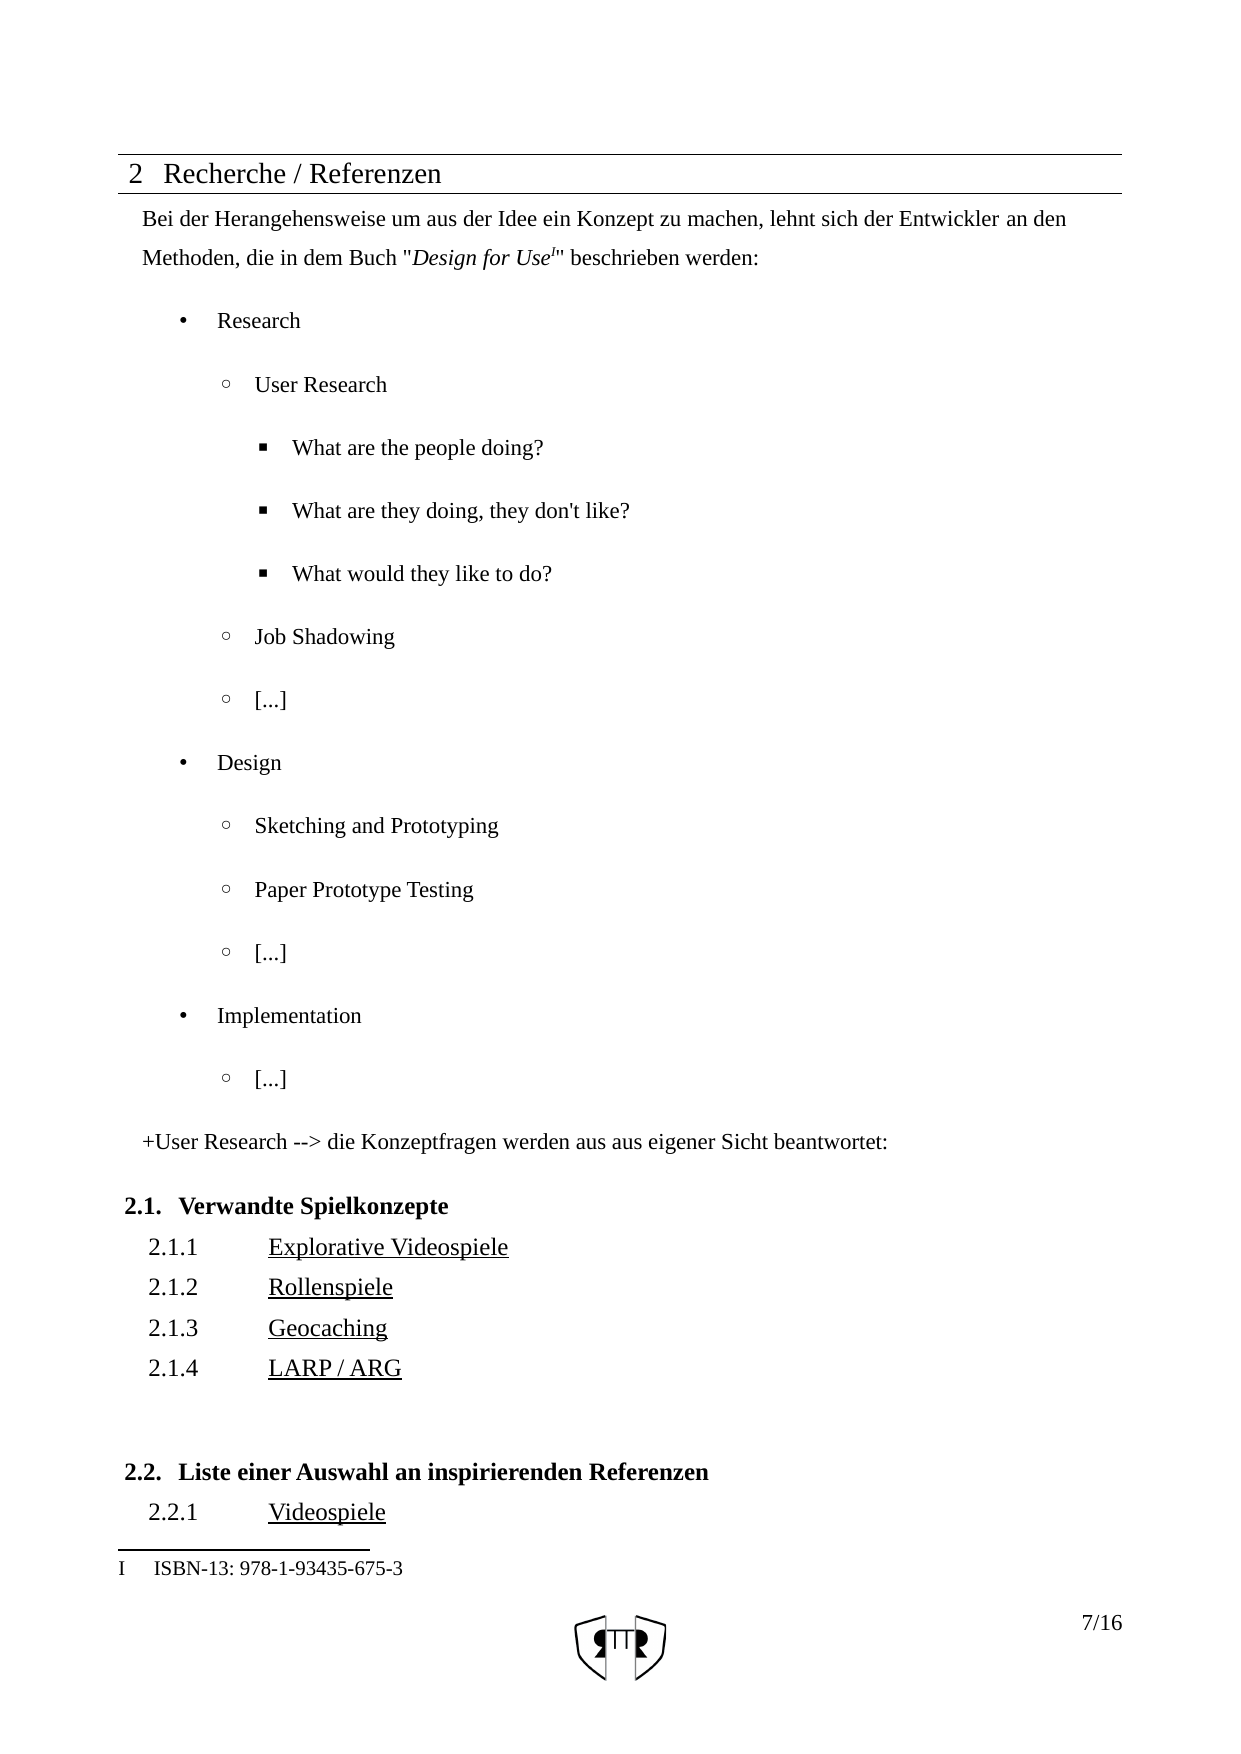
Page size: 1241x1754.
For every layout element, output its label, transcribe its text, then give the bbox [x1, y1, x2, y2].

subtitle Recherche / Referenzen [118, 155, 1122, 193]
list Sketching and Prototyping [217, 812, 1122, 839]
subtitle Geocaching [142, 1313, 1122, 1342]
picture [574, 1615, 667, 1681]
list Implementation [179, 1002, 1122, 1028]
subtitle LARP / ARG [142, 1353, 1122, 1382]
list Paper Prototype Testing [217, 876, 1122, 902]
list What would they like to do? [254, 560, 1122, 586]
list [...] [217, 1065, 1122, 1091]
list [...] [217, 686, 1122, 713]
list Research [179, 307, 1122, 334]
list What are the people doing? [254, 434, 1122, 460]
list User Research [217, 371, 1122, 397]
list What are they doing, they don't like? [254, 497, 1122, 523]
list Job Shadowing [217, 623, 1122, 649]
subtitle Verwandte Spielkonzepte [124, 1191, 1122, 1220]
text +User Research --> die Konzeptfragen werden aus aus eigener Sicht beantwortet: [142, 1128, 1122, 1154]
subtitle Videospiele [142, 1497, 1122, 1526]
text ISBN-13: 978-1-93435-675-3 [118, 1556, 1122, 1580]
subtitle Rollenspiele [142, 1272, 1122, 1301]
subtitle Liste einer Auswahl an inspirierenden Referenzen [124, 1457, 1122, 1486]
list Design [179, 749, 1122, 776]
list [...] [217, 939, 1122, 965]
subtitle Explorative Videospiele [142, 1232, 1122, 1261]
text Bei der Herangehensweise um aus der Idee ein Konzept zu machen, lehnt sich der Entwickler an den Methoden, die in dem Buch "Design for Use" beschrieben werden: [142, 205, 1122, 271]
